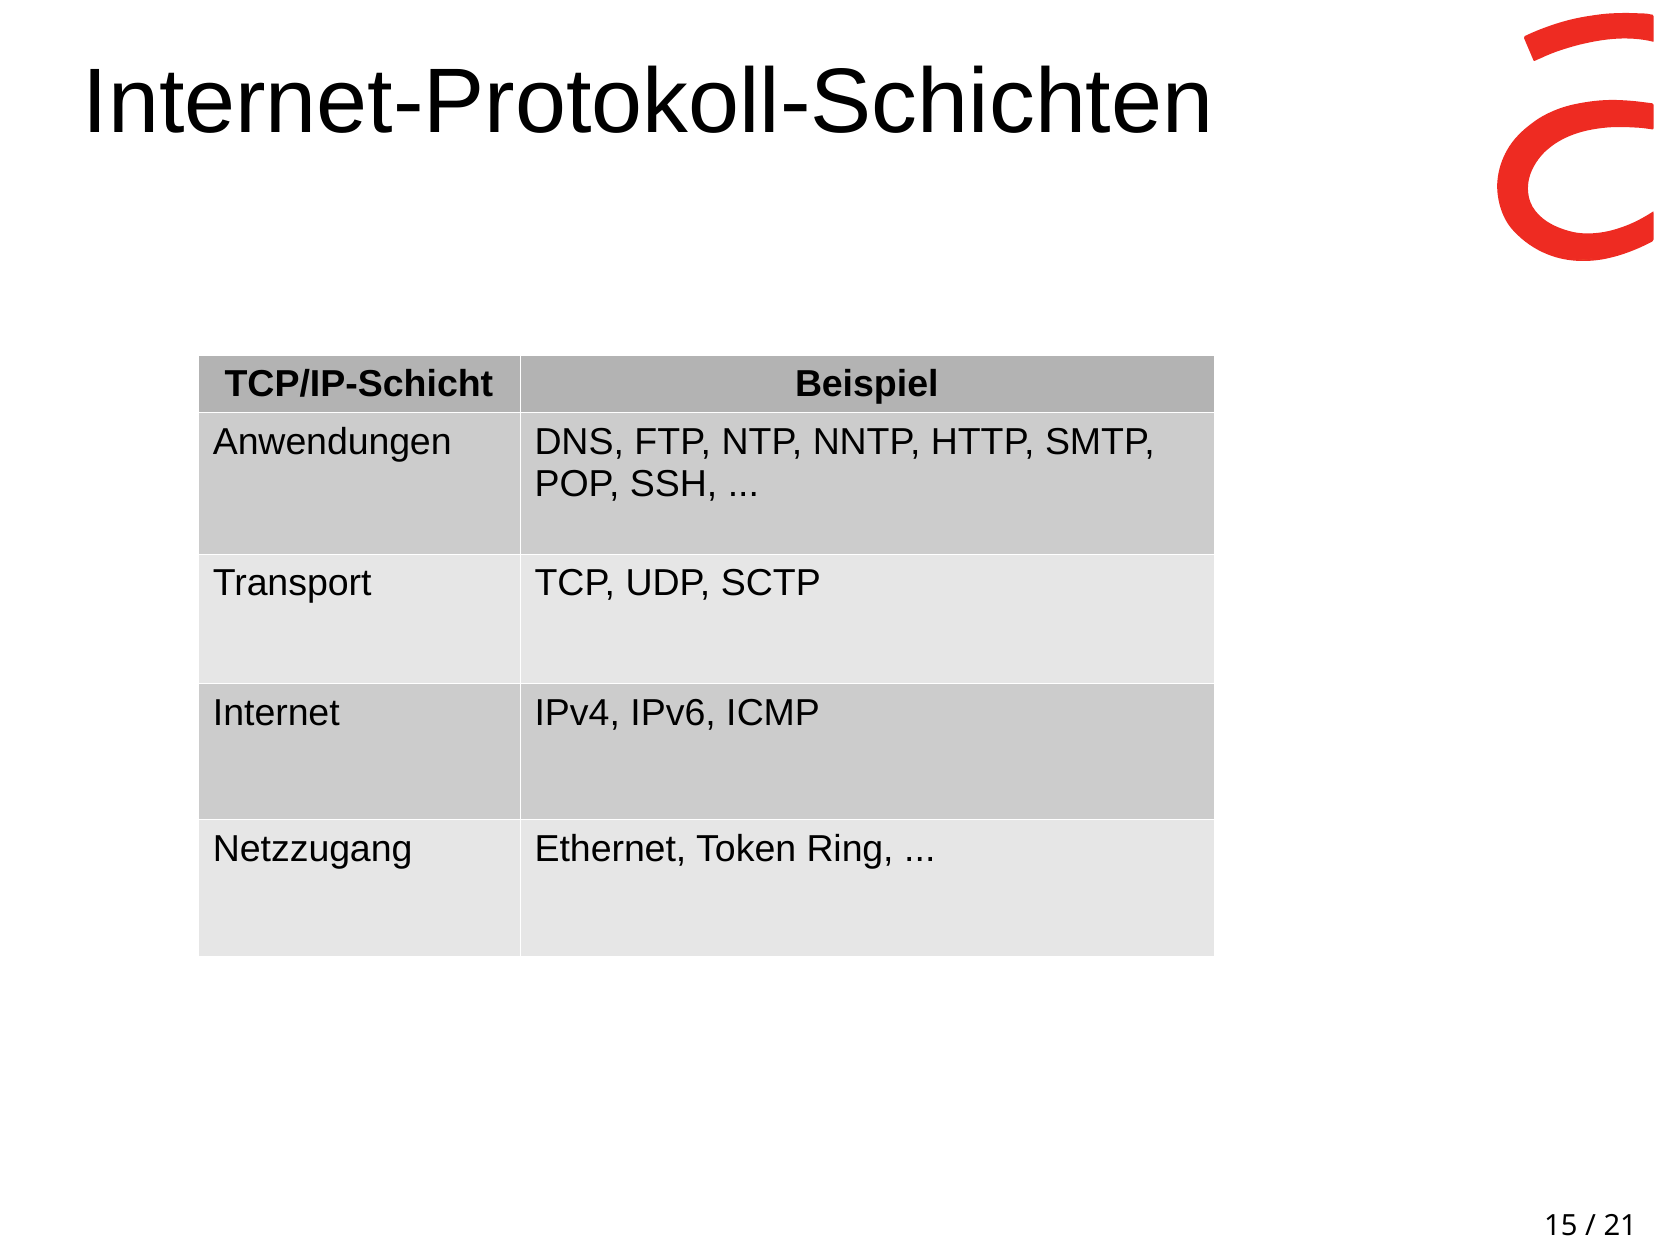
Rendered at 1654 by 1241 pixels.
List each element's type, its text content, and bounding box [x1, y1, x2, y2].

table_cell Internet [199, 684, 520, 819]
table_cell Transport [199, 555, 520, 683]
title Internet-Protokoll-Schichten [82, 49, 1571, 257]
table_cell Anwendungen [199, 413, 520, 554]
table_cell TCP, UDP, SCTP [521, 555, 1214, 683]
table_header TCP/IP-Schicht [199, 356, 520, 412]
table_cell DNS, FTP, NTP, NNTP, HTTP, SMTP, POP, SSH, ... [521, 413, 1214, 554]
table_header Beispiel [521, 356, 1214, 412]
table_cell Ethernet, Token Ring, ... [521, 820, 1214, 956]
table_cell IPv4, IPv6, ICMP [521, 684, 1214, 819]
table_cell Netzzugang [199, 820, 520, 956]
